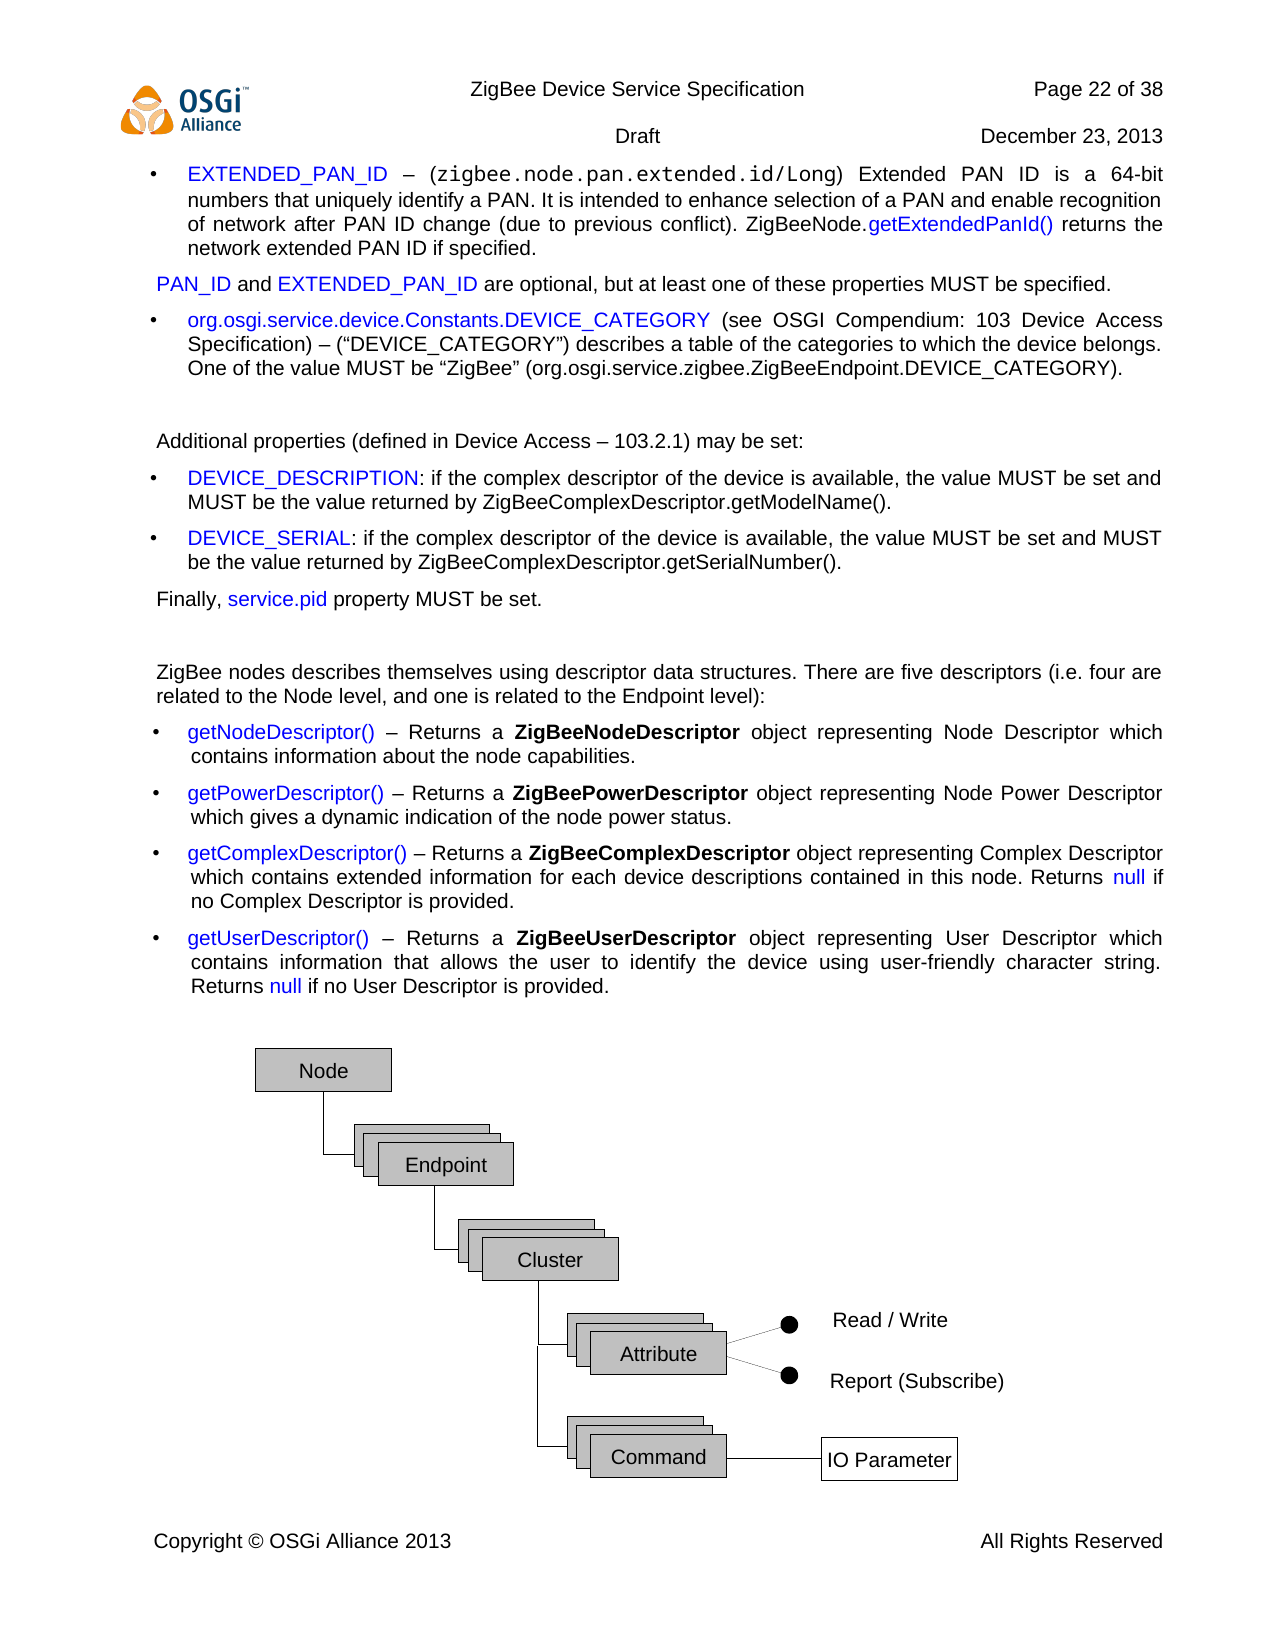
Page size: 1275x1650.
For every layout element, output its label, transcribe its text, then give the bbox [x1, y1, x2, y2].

list getComplexDescriptor() – Returns a ZigBeeComplexDescriptor object representing Complex Descriptor which contains extended information for each device descriptions contained in this node. Returns null if no Complex Descriptor is provided. [152, 841, 1163, 913]
list DEVICE_DESCRIPTION: if the complex descriptor of the device is available, the value MUST be set and MUST be the value returned by ZigBeeComplexDescriptor.getModelName(). [150, 466, 1163, 514]
list getUserDescriptor() – Returns a ZigBeeUserDescriptor object representing User Descriptor which contains information that allows the user to identify the device using user-friendly character string. Returns null if no User Descriptor is provided. [152, 926, 1163, 997]
text Additional properties (defined in Device Access – 103.2.1) may be set: [156, 429, 1163, 453]
list DEVICE_SERIAL: if the complex descriptor of the device is available, the value MUST be set and MUST be the value returned by ZigBeeComplexDescriptor.getSerialNumber(). [150, 526, 1163, 574]
list getNodeDescriptor() – Returns a ZigBeeNodeDescriptor object representing Node Descriptor which contains information about the node capabilities. [152, 720, 1163, 768]
list org.osgi.service.device.Constants.DEVICE_CATEGORY (see OSGI Compendium: 103 Device Access Specification) – (“DEVICE_CATEGORY”) describes a table of the categories to which the device belongs. One of the value MUST be “ZigBee” (org.osgi.service.zigbee.ZigBeeEndpoint.DEVICE_CATEGORY). [150, 308, 1163, 380]
text Finally, service.pid property MUST be set. [156, 587, 1163, 611]
list EXTENDED_PAN_ID – (zigbee.node.pan.extended.id/Long) Extended PAN ID is a 64-bit numbers that uniquely identify a PAN. It is intended to enhance selection of a PAN and enable recognition of network after PAN ID change (due to previous conflict). ZigBeeNode.getExtendedPanId() returns the network extended PAN ID if specified. [150, 159, 1163, 259]
list getPowerDescriptor() – Returns a ZigBeePowerDescriptor object representing Node Power Descriptor which gives a dynamic indication of the node power status. [152, 781, 1163, 828]
picture [113, 78, 257, 142]
